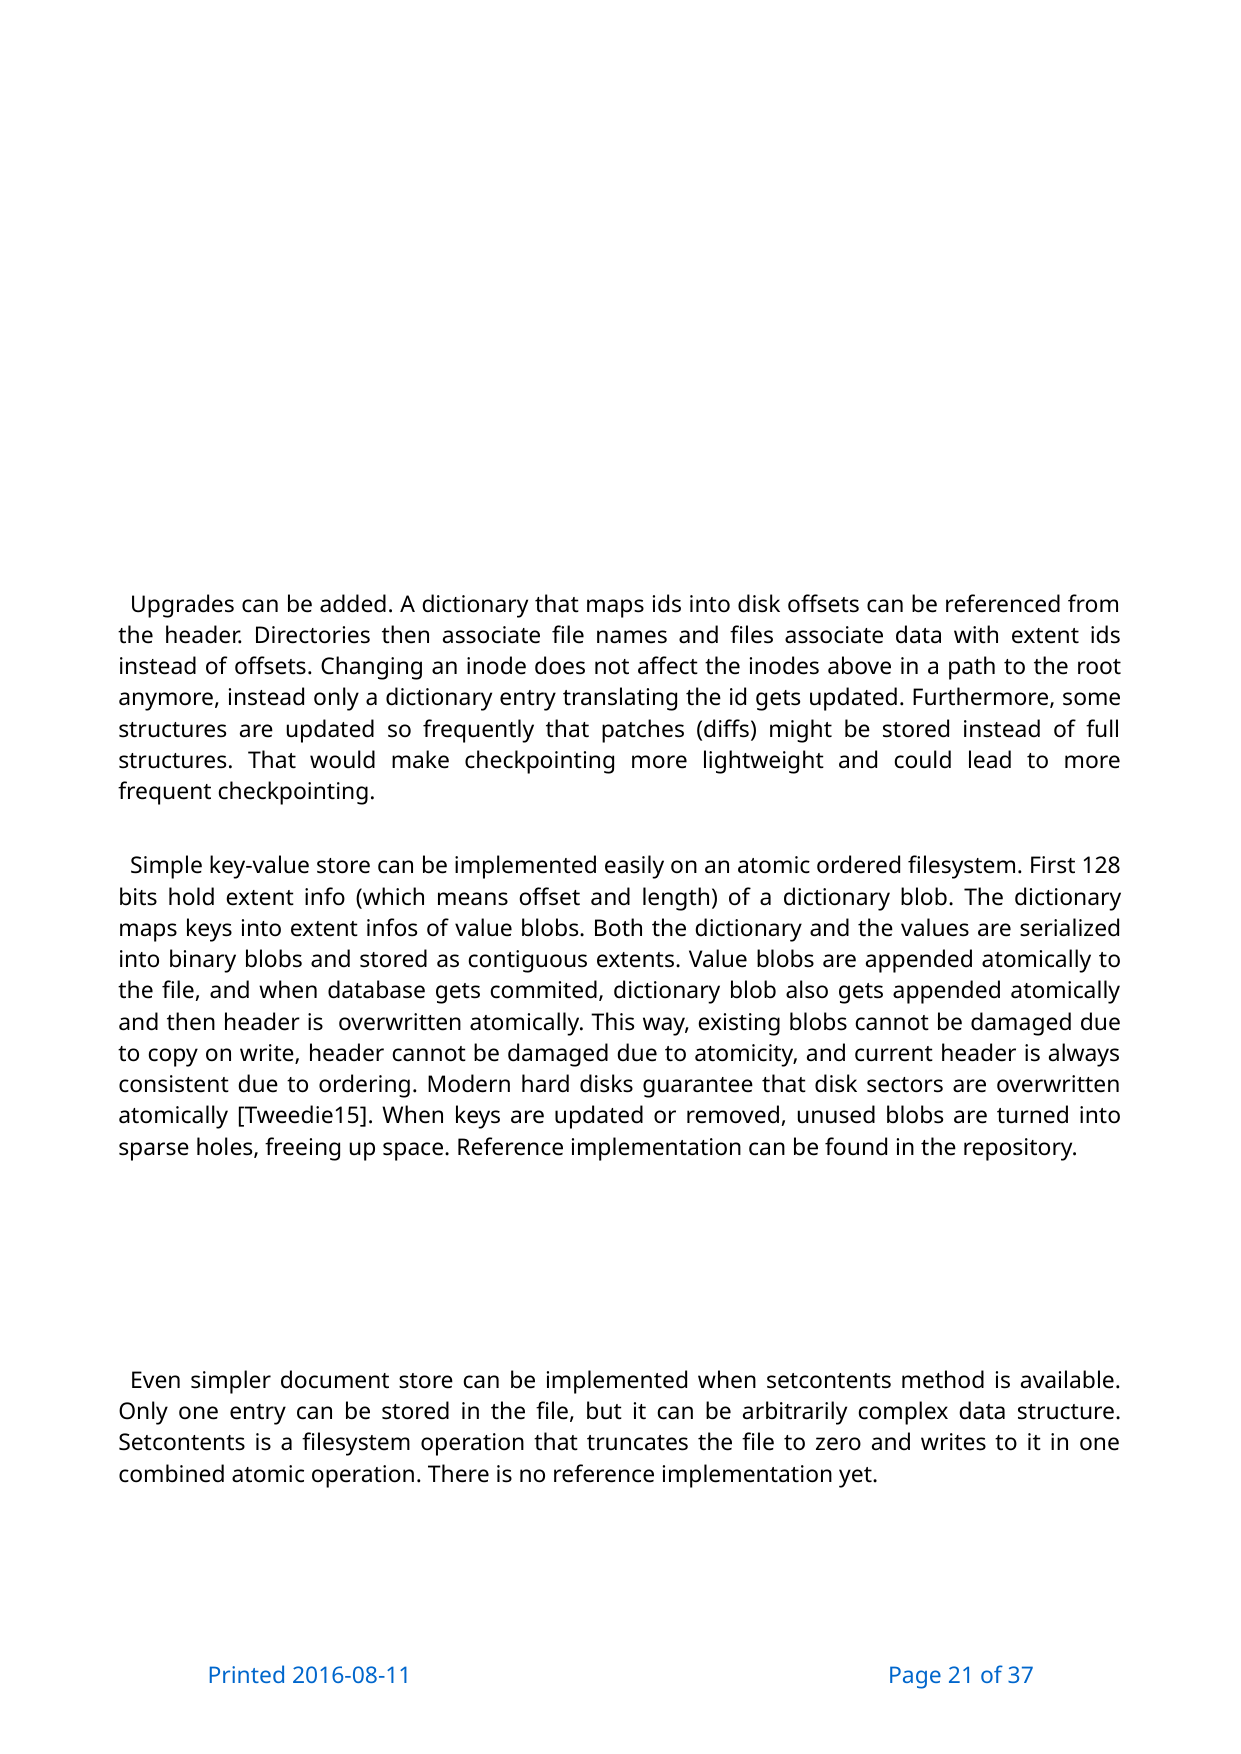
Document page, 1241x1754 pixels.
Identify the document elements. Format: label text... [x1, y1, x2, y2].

text Simple key-value store can be implemented easily on an atomic ordered filesystem. First 128 bits hold extent info (which means offset and length) of a dictionary blob. The dictionary maps keys into extent infos of value blobs. Both the dictionary and the values are serialized into binary blobs and stored as contiguous extents. Value blobs are appended atomically to the file, and when database gets commited, dictionary blob also gets appended atomically and then header is overwritten atomically. This way, existing blobs cannot be damaged due to copy on write, header cannot be damaged due to atomicity, and current header is always consistent due to ordering. Modern hard disks guarantee that disk sectors are overwritten atomically [Tweedie15]. When keys are updated or removed, unused blobs are turned into sparse holes, freeing up space. Reference implementation can be found in the repository. [118, 849, 1122, 1162]
text Upgrades can be added. A dictionary that maps ids into disk offsets can be referenced from the header. Directories then associate file names and files associate data with extent ids instead of offsets. Changing an inode does not affect the inodes above in a path to the root anymore, instead only a dictionary entry translating the id gets updated. Furthermore, some structures are updated so frequently that patches (diffs) might be stored instead of full structures. That would make checkpointing more lightweight and could lead to more frequent checkpointing. [118, 587, 1122, 806]
text Even simpler document store can be implemented when setcontents method is available. Only one entry can be stored in the file, but it can be arbitrarily complex data structure. Setcontents is a filesystem operation that truncates the file to zero and writes to it in one combined atomic operation. There is no reference implementation yet. [118, 1364, 1122, 1489]
